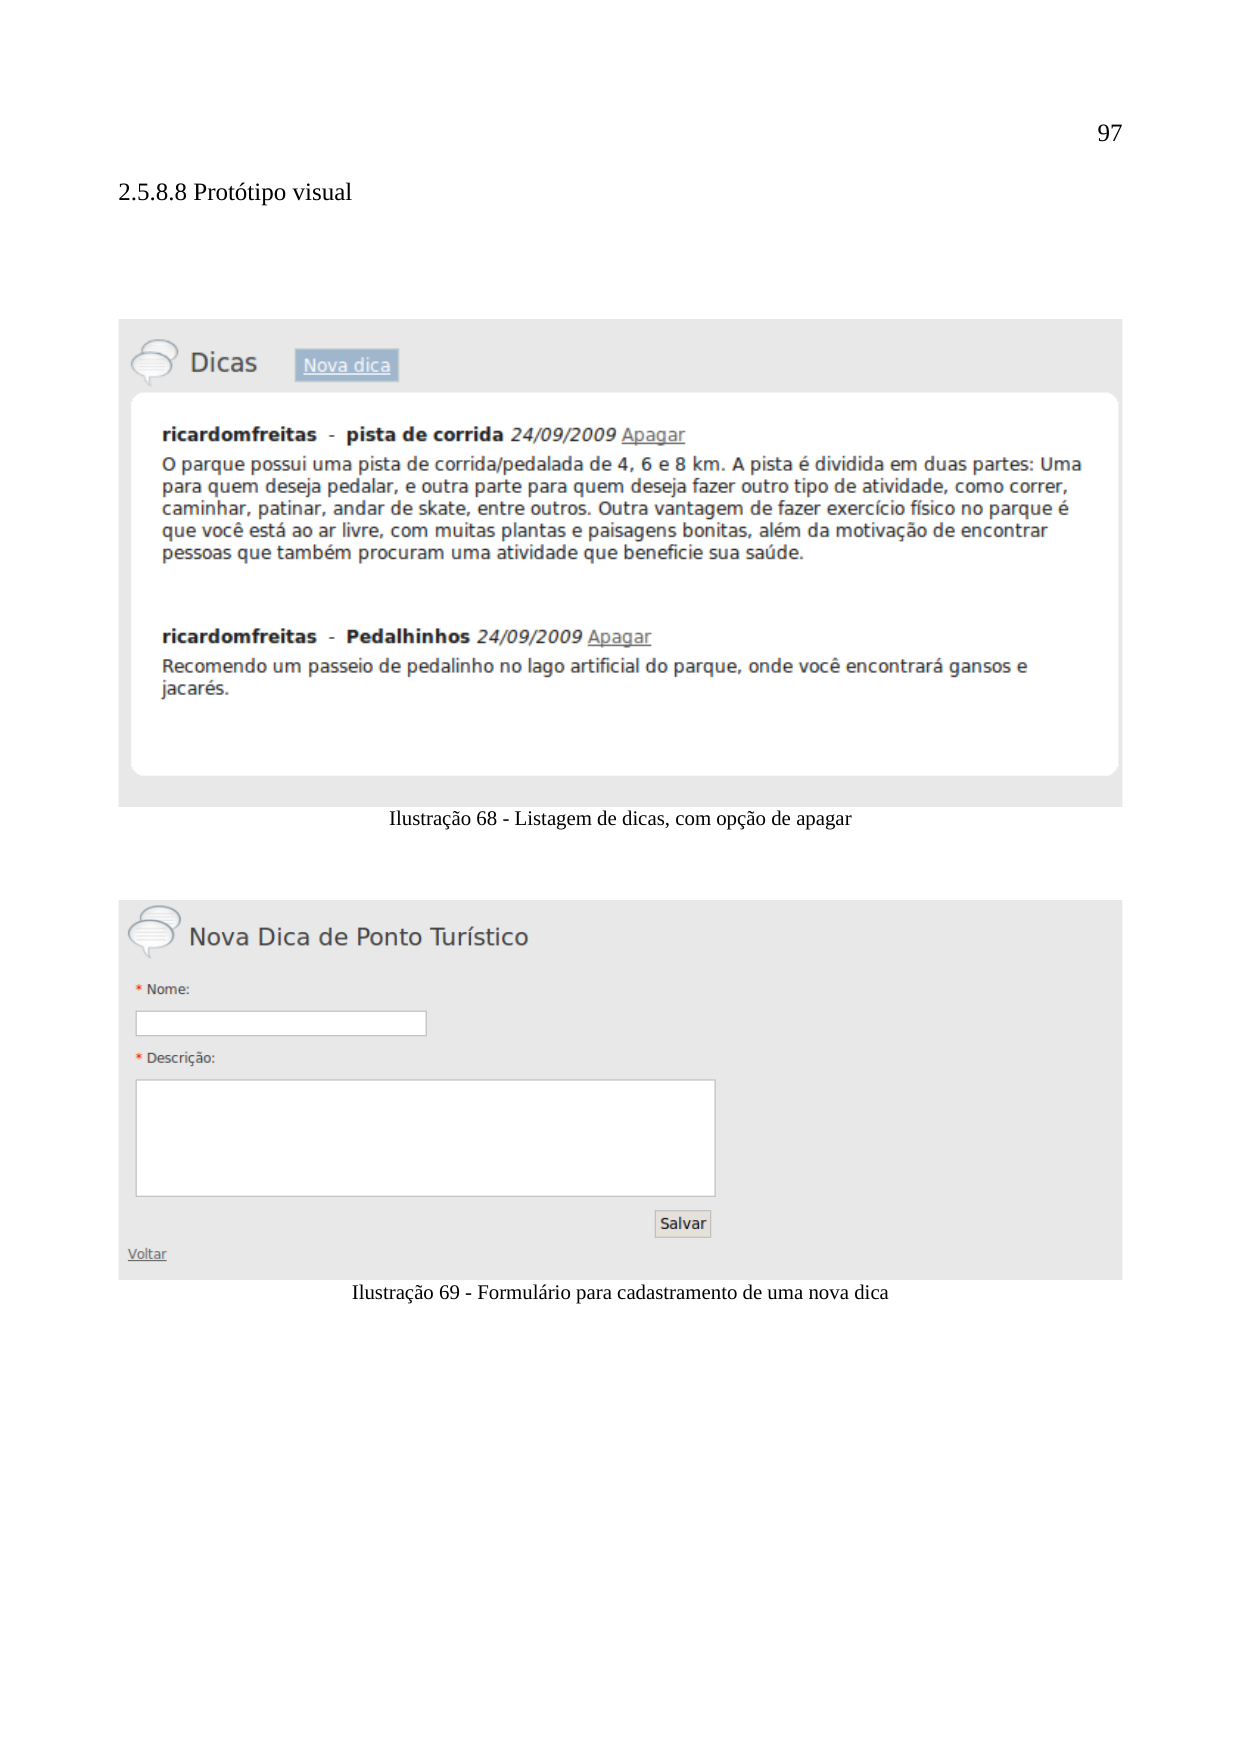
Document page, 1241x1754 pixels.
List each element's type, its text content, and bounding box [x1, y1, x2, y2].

text Ilustração 68 - Listagem de dicas, com opção de apagar [118, 807, 1122, 830]
picture [118, 319, 1123, 807]
subtitle Protótipo visual [118, 177, 1122, 206]
text Ilustração 69 - Formulário para cadastramento de uma nova dica [118, 1280, 1122, 1304]
picture [118, 900, 1123, 1280]
